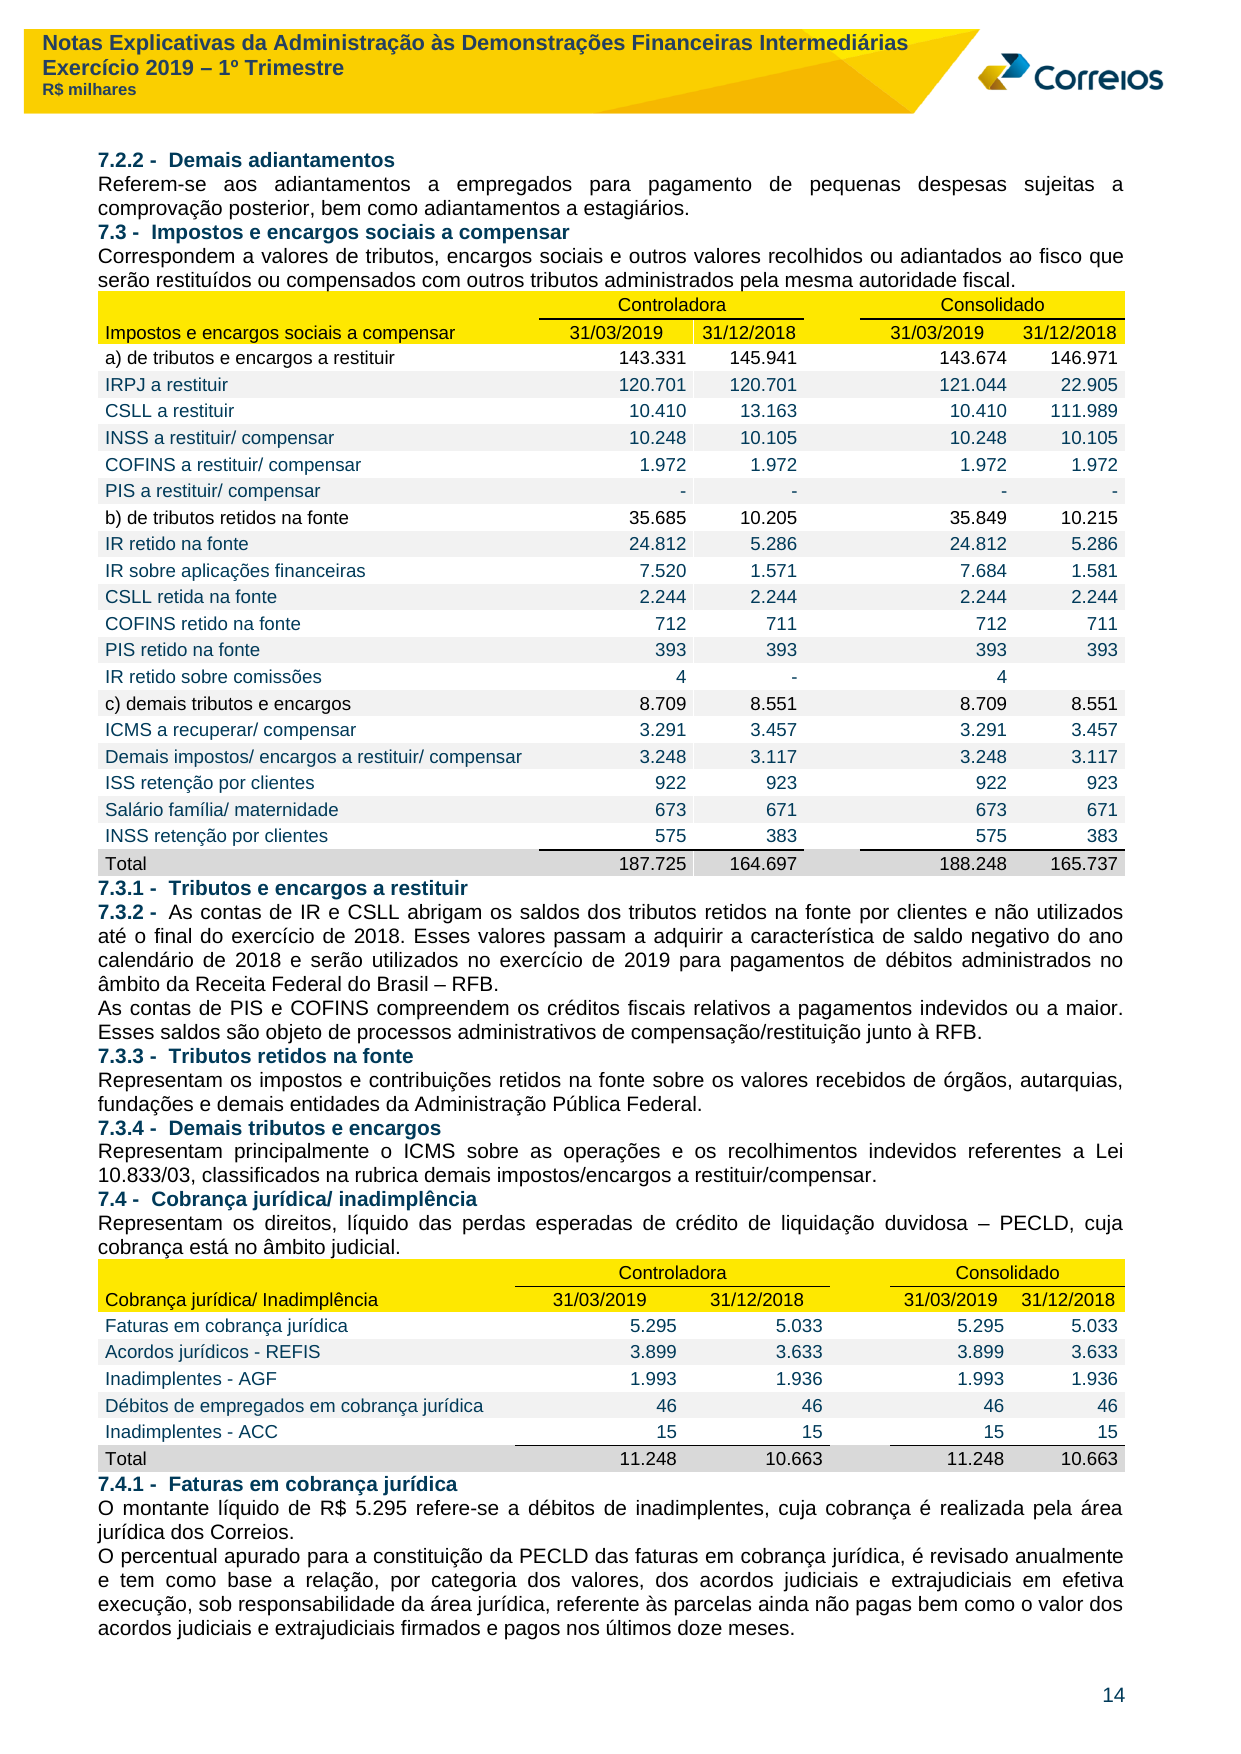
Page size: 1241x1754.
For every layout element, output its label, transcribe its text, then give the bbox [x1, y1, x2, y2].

table_cell INSS retenção por clientes [98, 823, 539, 849]
table_cell 31/12/2018 [1014, 320, 1125, 344]
table_cell [830, 1286, 890, 1312]
picture [267, 1345, 274, 1358]
table_cell 46 [684, 1392, 830, 1418]
table_cell 15 [684, 1419, 830, 1445]
table_cell COFINS retido na fonte [98, 610, 539, 637]
table_cell 393 [539, 637, 693, 663]
table_cell [830, 1392, 890, 1418]
subtitle Demais tributos e encargos [98, 1115, 1125, 1139]
table_cell Débitos de empregados em cobrança jurídica [98, 1392, 515, 1418]
table_cell 3.291 [539, 716, 693, 743]
subtitle Impostos e encargos sociais a compensar [98, 219, 1125, 243]
picture [1109, 803, 1113, 814]
picture [985, 1425, 989, 1436]
table_cell 31/03/2019 [860, 320, 1014, 344]
table_cell [804, 557, 860, 584]
table_cell 393 [1014, 637, 1125, 663]
table_header [98, 291, 539, 318]
table_cell Inadimplentes - ACC [98, 1419, 515, 1445]
table_cell Inadimplentes - AGF [98, 1365, 515, 1392]
table_cell 31/12/2018 [684, 1287, 830, 1312]
table_cell [804, 610, 860, 637]
table_cell 1.581 [1014, 557, 1125, 584]
table_cell 8.709 [539, 690, 693, 716]
table_cell [804, 318, 860, 344]
table_cell Demais impostos/ encargos a restituir/ compensar [98, 743, 539, 769]
picture [23, 29, 1190, 114]
table_cell 3.899 [515, 1339, 684, 1365]
table_cell 1.993 [890, 1365, 1011, 1392]
picture [299, 729, 303, 740]
table_cell 120.701 [694, 371, 804, 398]
table_cell 2.244 [539, 584, 693, 610]
table_cell 383 [1014, 823, 1125, 849]
table_cell [804, 823, 860, 849]
table_cell - [694, 478, 804, 504]
picture [1109, 617, 1113, 628]
table_cell 46 [890, 1392, 1011, 1418]
table_cell [804, 796, 860, 823]
table_cell [804, 345, 860, 371]
picture [641, 458, 645, 469]
table_cell [804, 770, 860, 796]
table_cell 35.849 [860, 504, 1014, 531]
table_cell 11.248 [890, 1446, 1011, 1472]
table_cell CSLL a restituir [98, 398, 539, 424]
table_cell 22.905 [1014, 371, 1125, 398]
picture [223, 540, 227, 550]
table_cell [804, 690, 860, 716]
table_cell IR retido na fonte [98, 531, 539, 557]
table_cell 10.248 [539, 424, 693, 451]
table_cell - [539, 478, 693, 504]
picture [270, 753, 274, 763]
table_cell ISS retenção por clientes [98, 770, 539, 796]
table_cell 5.286 [1014, 531, 1125, 557]
table_header Controladora [539, 291, 804, 318]
table_cell COFINS a restituir/ compensar [98, 451, 539, 477]
table_cell 31/03/2019 [539, 320, 693, 344]
table_cell 10.410 [539, 398, 693, 424]
table_cell 10.215 [1014, 504, 1125, 531]
table_cell IR sobre aplicações financeiras [98, 557, 539, 584]
subtitle Tributos retidos na fonte [98, 1043, 1125, 1067]
table_cell b) de tributos retidos na fonte [98, 504, 539, 531]
text Referem-se aos adiantamentos a empregados para pagamento de pequenas despesas sujeitas a comprovação posterior, bem como adiantamentos a estagiários. [98, 172, 1125, 219]
text As contas de PIS e COFINS compreendem os créditos fiscais relativos a pagamentos indevidos ou a maior. Esses saldos são objeto de processos administrativos de compensação/restituição junto à RFB. [98, 996, 1125, 1043]
table_cell IRPJ a restituir [98, 371, 539, 398]
table_cell 1.993 [515, 1365, 684, 1392]
table_cell 15 [1011, 1419, 1125, 1445]
table_cell 5.033 [684, 1312, 830, 1339]
table_cell 7.684 [860, 557, 1014, 584]
table_cell 8.551 [1014, 690, 1125, 716]
table_cell 31/12/2018 [694, 320, 804, 344]
table_cell [804, 371, 860, 398]
picture [293, 1345, 302, 1358]
table_cell 3.117 [694, 743, 804, 769]
table_cell ICMS a recuperar/ compensar [98, 716, 539, 743]
subtitle Faturas em cobrança jurídica [98, 1472, 1125, 1496]
table_cell 393 [694, 637, 804, 663]
table_cell 1.972 [1014, 451, 1125, 477]
table_cell 13.163 [694, 398, 804, 424]
table_cell 164.697 [694, 851, 804, 876]
table_cell Salário família/ maternidade [98, 796, 539, 823]
table_cell 712 [860, 610, 1014, 637]
table_cell [830, 1419, 890, 1445]
table_cell 922 [539, 770, 693, 796]
table_cell 711 [1014, 610, 1125, 637]
table_cell 46 [515, 1392, 684, 1418]
table_cell 7.520 [539, 557, 693, 584]
table_cell 31/03/2019 [890, 1287, 1011, 1312]
table_cell 5.295 [515, 1312, 684, 1339]
table_cell 575 [539, 823, 693, 849]
table_cell 10.205 [694, 504, 804, 531]
table_cell [804, 504, 860, 531]
table_cell 143.674 [860, 345, 1014, 371]
table_cell [830, 1365, 890, 1392]
picture [731, 378, 735, 389]
text O montante líquido de R$ 5.295 refere-se a débitos de inadimplentes, cuja cobrança é realizada pela área jurídica dos Correios. [98, 1496, 1125, 1543]
table_cell 15 [515, 1419, 684, 1445]
table_cell PIS retido na fonte [98, 637, 539, 663]
picture [998, 723, 1002, 734]
table_cell 10.410 [860, 398, 1014, 424]
table_cell 10.663 [684, 1446, 830, 1472]
table_cell 1.972 [860, 451, 1014, 477]
table_cell 188.248 [860, 851, 1014, 876]
table_cell [804, 849, 860, 876]
table_cell 10.248 [860, 424, 1014, 451]
picture [667, 617, 671, 628]
table_cell [1014, 663, 1125, 690]
table_cell 5.033 [1011, 1312, 1125, 1339]
table_cell c) demais tributos e encargos [98, 690, 539, 716]
table_cell 31/03/2019 [515, 1287, 684, 1312]
table_cell IR retido sobre comissões [98, 663, 539, 690]
table_cell 922 [860, 770, 1014, 796]
table_cell Faturas em cobrança jurídica [98, 1312, 515, 1339]
table_cell 35.685 [539, 504, 693, 531]
table_cell Total [98, 849, 539, 876]
table_cell 3.633 [684, 1339, 830, 1365]
table_cell 923 [694, 770, 804, 796]
table_cell [830, 1312, 890, 1339]
table_cell 15 [890, 1419, 1011, 1445]
picture [298, 434, 302, 444]
table_cell 711 [694, 610, 804, 637]
table_cell 712 [539, 610, 693, 637]
table_cell Total [98, 1445, 515, 1472]
table_cell 1.936 [1011, 1365, 1125, 1392]
table_header Controladora [515, 1259, 830, 1286]
table_cell Acordos jurídicos - REFIS [98, 1339, 515, 1365]
picture [146, 1375, 150, 1385]
table_cell 111.989 [1014, 398, 1125, 424]
table_cell INSS a restituir/ compensar [98, 424, 539, 451]
table_cell [804, 637, 860, 663]
table_cell 24.812 [860, 531, 1014, 557]
table_cell 2.244 [1014, 584, 1125, 610]
table_cell 671 [694, 796, 804, 823]
table_cell 3.457 [694, 716, 804, 743]
subtitle Cobrança jurídica/ inadimplência [98, 1187, 1125, 1211]
table_cell Impostos e encargos sociais a compensar [98, 318, 539, 344]
table_cell - [860, 478, 1014, 504]
table_cell 671 [1014, 796, 1125, 823]
table_cell 10.105 [1014, 424, 1125, 451]
table_cell 145.941 [694, 345, 804, 371]
text Representam principalmente o ICMS sobre as operações e os recolhimentos indevidos referentes a Lei 10.833/03, classificados na rubrica demais impostos/encargos a restituir/compensar. [98, 1139, 1125, 1187]
table_cell 4 [539, 663, 693, 690]
table_cell 165.737 [1014, 851, 1125, 876]
table_cell [804, 716, 860, 743]
subtitle Tributos e encargos a restituir [98, 876, 1125, 900]
table_cell 1.972 [539, 451, 693, 477]
picture [267, 1372, 276, 1385]
table_cell [830, 1445, 890, 1472]
table_cell 8.709 [860, 690, 1014, 716]
text Representam os impostos e contribuições retidos na fonte sobre os valores recebidos de órgãos, autarquias, fundações e demais entidades da Administração Pública Federal. [98, 1067, 1125, 1115]
picture [1109, 564, 1113, 575]
table_header Consolidado [860, 291, 1125, 318]
table_cell 2.244 [860, 584, 1014, 610]
table_cell 2.244 [694, 584, 804, 610]
table_header [98, 1259, 515, 1286]
table_cell 10.105 [694, 424, 804, 451]
table_cell 5.286 [694, 531, 804, 557]
table_cell 3.633 [1011, 1339, 1125, 1365]
picture [146, 1428, 150, 1438]
table_cell 673 [860, 796, 1014, 823]
table_cell 1.936 [684, 1365, 830, 1392]
table_cell 3.248 [539, 743, 693, 769]
table_cell [804, 398, 860, 424]
table_cell 146.971 [1014, 345, 1125, 371]
table_cell 575 [860, 823, 1014, 849]
table_cell 3.457 [1014, 716, 1125, 743]
table_cell - [1014, 478, 1125, 504]
table_cell 3.248 [860, 743, 1014, 769]
table_header Consolidado [890, 1259, 1125, 1286]
table_cell [804, 663, 860, 690]
table_cell 46 [1011, 1392, 1125, 1418]
table_cell 3.117 [1014, 743, 1125, 769]
text O percentual apurado para a constituição da PECLD das faturas em cobrança jurídica, é revisado anualmente e tem como base a relação, por categoria dos valores, dos acordos judiciais e extrajudiciais em efetiva execução, sob responsabilidade da área jurídica, referente às parcelas ainda não pagas bem como o valor dos acordos judiciais e extrajudiciais firmados e pagos nos últimos doze meses. [98, 1543, 1125, 1639]
table_cell 383 [694, 823, 804, 849]
table_cell [804, 531, 860, 557]
table_cell 3.899 [890, 1339, 1011, 1365]
table_cell 121.044 [860, 371, 1014, 398]
picture [667, 537, 671, 548]
table_cell 10.663 [1011, 1446, 1125, 1472]
subtitle Demais adiantamentos [98, 148, 1125, 172]
table_cell 3.291 [860, 716, 1014, 743]
table_cell 8.551 [694, 690, 804, 716]
table_header [804, 291, 860, 318]
table_cell 1.972 [694, 451, 804, 477]
table_cell CSLL retida na fonte [98, 584, 539, 610]
table_cell PIS a restituir/ compensar [98, 478, 539, 504]
table_cell [804, 478, 860, 504]
text Representam os direitos, líquido das perdas esperadas de crédito de liquidação duvidosa – PECLD, cuja cobrança está no âmbito judicial. [98, 1211, 1125, 1259]
table_cell [804, 584, 860, 610]
table_cell [804, 424, 860, 451]
table_cell [804, 743, 860, 769]
table_cell 11.248 [515, 1446, 684, 1472]
table_cell 673 [539, 796, 693, 823]
table_cell Cobrança jurídica/ Inadimplência [98, 1286, 515, 1312]
table_cell [830, 1339, 890, 1365]
text Correspondem a valores de tributos, encargos sociais e outros valores recolhidos ou adiantados ao fisco que serão restituídos ou compensados com outros tributos administrados pela mesma autoridade fiscal. [98, 243, 1125, 291]
table_header [830, 1259, 890, 1286]
table_cell 393 [860, 637, 1014, 663]
table_cell [804, 451, 860, 477]
table_cell 143.331 [539, 345, 693, 371]
table_cell a) de tributos e encargos a restituir [98, 345, 539, 371]
table_cell 5.295 [890, 1312, 1011, 1339]
table_cell - [694, 663, 804, 690]
subtitle As contas de IR e CSLL abrigam os saldos dos tributos retidos na fonte por clientes e não utilizados até o final do exercício de 2018. Esses valores passam a adquirir a característica de saldo negativo do ano calendário de 2018 e serão utilizados no exercício de 2019 para pagamentos de débitos administrados no âmbito da Receita Federal do Brasil – RFB. [98, 900, 1125, 996]
table_cell 4 [860, 663, 1014, 690]
picture [667, 404, 671, 415]
table_cell 187.725 [539, 851, 693, 876]
table_cell 1.571 [694, 557, 804, 584]
table_cell 120.701 [539, 371, 693, 398]
table_cell 923 [1014, 770, 1125, 796]
table_cell 24.812 [539, 531, 693, 557]
table_cell 31/12/2018 [1011, 1287, 1125, 1312]
